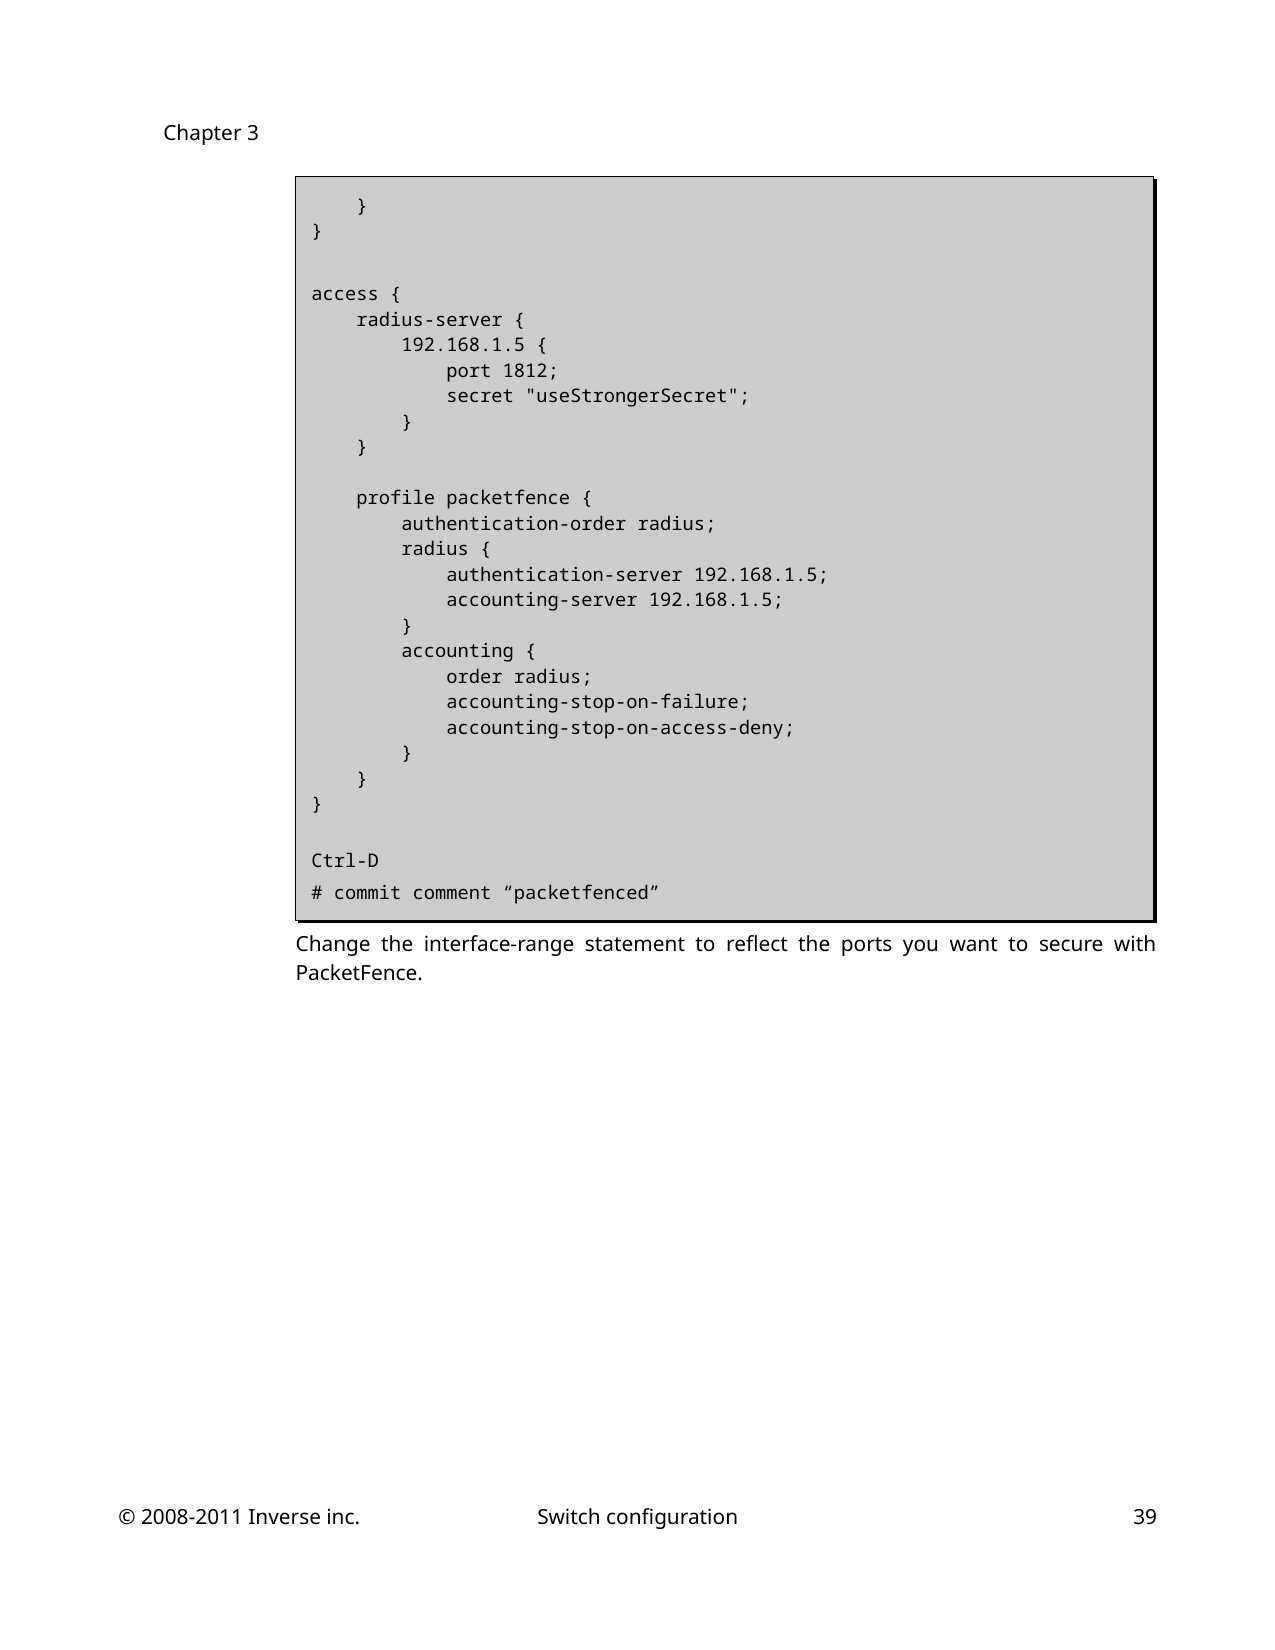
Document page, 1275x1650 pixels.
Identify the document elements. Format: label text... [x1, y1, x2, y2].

text access { radius-server { 192.168.1.5 { port 1812; secret "useStrongerSecret"; } } profile packetfence { authentication-order radius; radius { authentication-server 192.168.1.5; accounting-server 192.168.1.5; } accounting { order radius; accounting-stop-on-failure; accounting-stop-on-access-deny; } } } [296, 264, 1153, 806]
text # commit comment “packetfenced” [296, 863, 1153, 920]
text Ctrl-D [296, 806, 1153, 863]
text Change the interface-range statement to reflect the ports you want to secure with PacketFence. [295, 929, 1157, 986]
text } } [296, 177, 1153, 233]
